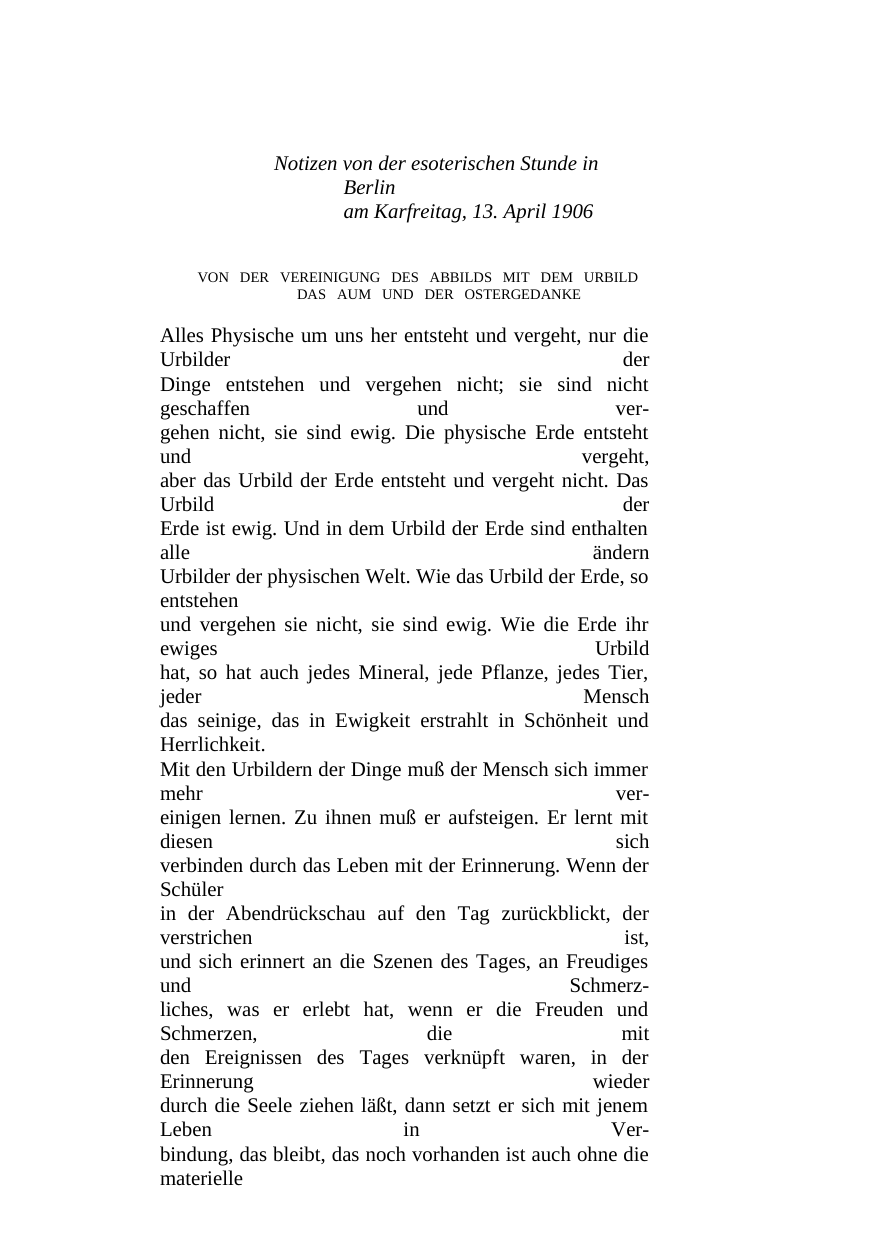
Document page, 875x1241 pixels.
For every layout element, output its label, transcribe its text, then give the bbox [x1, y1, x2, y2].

text Notizen von der esoterischen Stunde in Berlin am Karfreitag, 13. April 1906 [274, 151, 650, 223]
text Alles Physische um uns her entsteht und vergeht, nur die Urbilder der Dinge entstehen und vergehen nicht; sie sind nicht geschaffen und ver- gehen nicht, sie sind ewig. Die physische Erde entsteht und vergeht, aber das Urbild der Erde entsteht und vergeht nicht. Das Urbild der Erde ist ewig. Und in dem Urbild der Erde sind enthalten alle ändern Urbilder der physischen Welt. Wie das Urbild der Erde, so entstehen und vergehen sie nicht, sie sind ewig. Wie die Erde ihr ewiges Urbild hat, so hat auch jedes Mineral, jede Pflanze, jedes Tier, jeder Mensch das seinige, das in Ewigkeit erstrahlt in Schönheit und Herrlichkeit. Mit den Urbildern der Dinge muß der Mensch sich immer mehr ver- einigen lernen. Zu ihnen muß er aufsteigen. Er lernt mit diesen sich verbinden durch das Leben mit der Erinnerung. Wenn der Schüler in der Abendrückschau auf den Tag zurückblickt, der verstrichen ist, und sich erinnert an die Szenen des Tages, an Freudiges und Schmerz- liches, was er erlebt hat, wenn er die Freuden und Schmerzen, die mit den Ereignissen des Tages verknüpft waren, in der Erinnerung wieder durch die Seele ziehen läßt, dann setzt er sich mit jenem Leben in Ver- bindung, das bleibt, das noch vorhanden ist auch ohne die materielle [160, 323, 649, 1189]
text VON DER VEREINIGUNG DES ABBILDS MIT DEM URBILD DAS AUM UND DER OSTERGEDANKE [197, 269, 650, 302]
